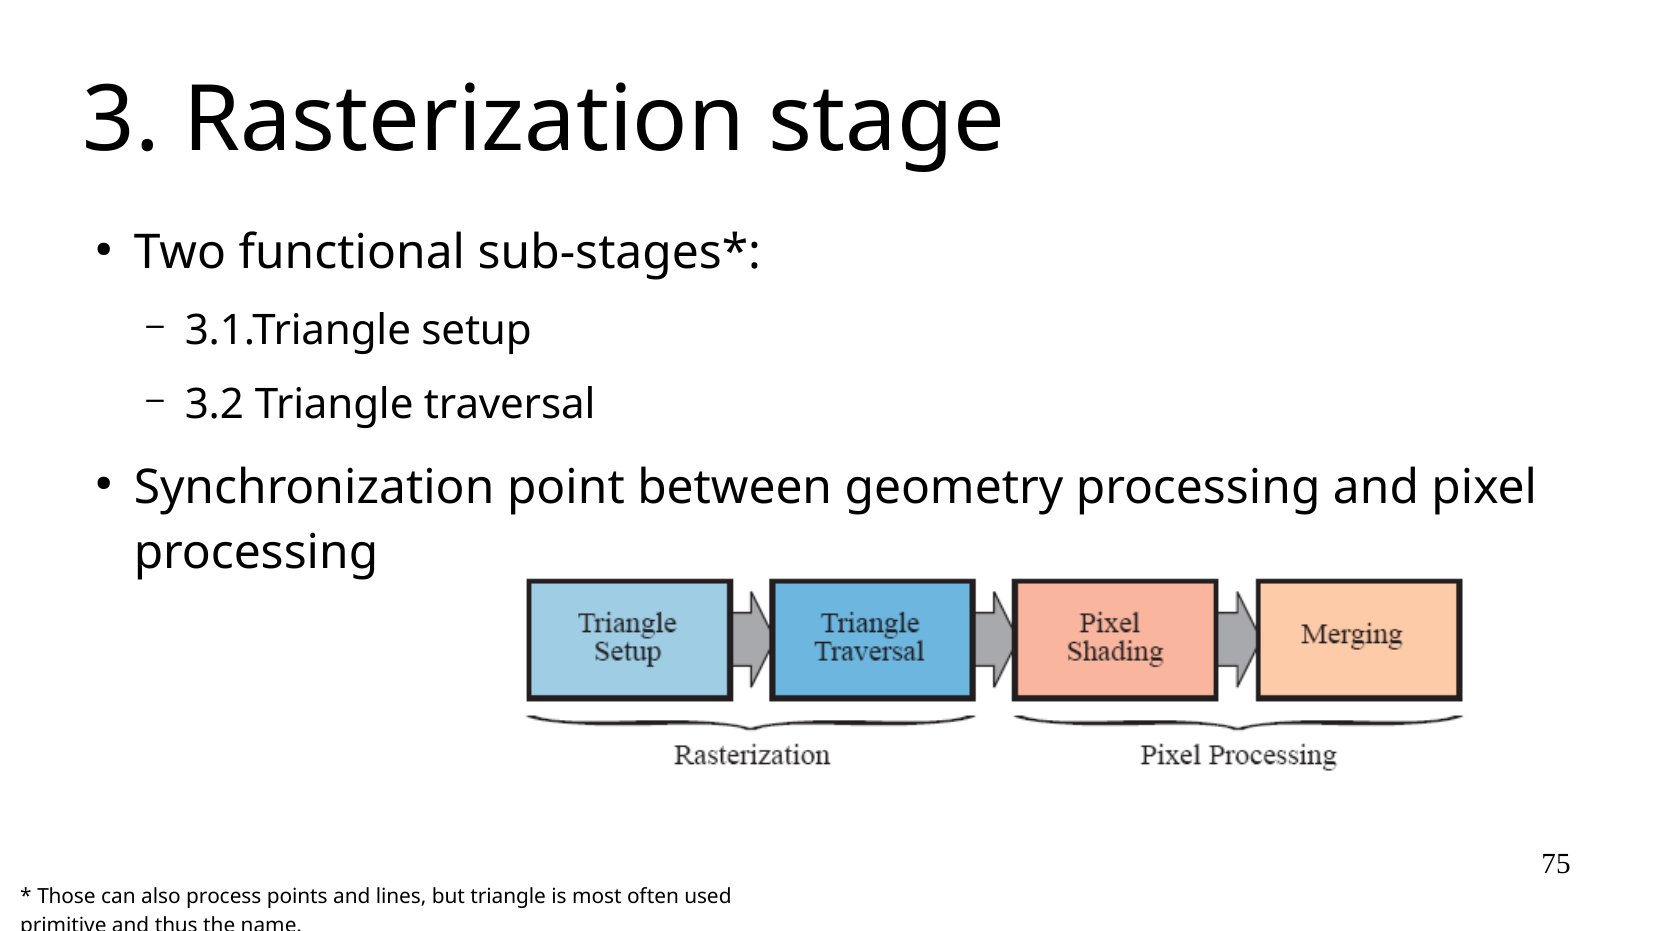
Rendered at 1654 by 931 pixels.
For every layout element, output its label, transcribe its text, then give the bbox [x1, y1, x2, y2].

title 3. Rasterization stage [82, 37, 1571, 193]
text_box * Those can also process points and lines, but triangle is most often used primitive and thus the name. [5, 874, 811, 916]
picture [480, 554, 1516, 796]
list Two functional sub-stages*: 3.1.Triangle setup 3.2 Triangle traversal Synchronization point between geometry processing and pixel processing [82, 217, 1571, 586]
